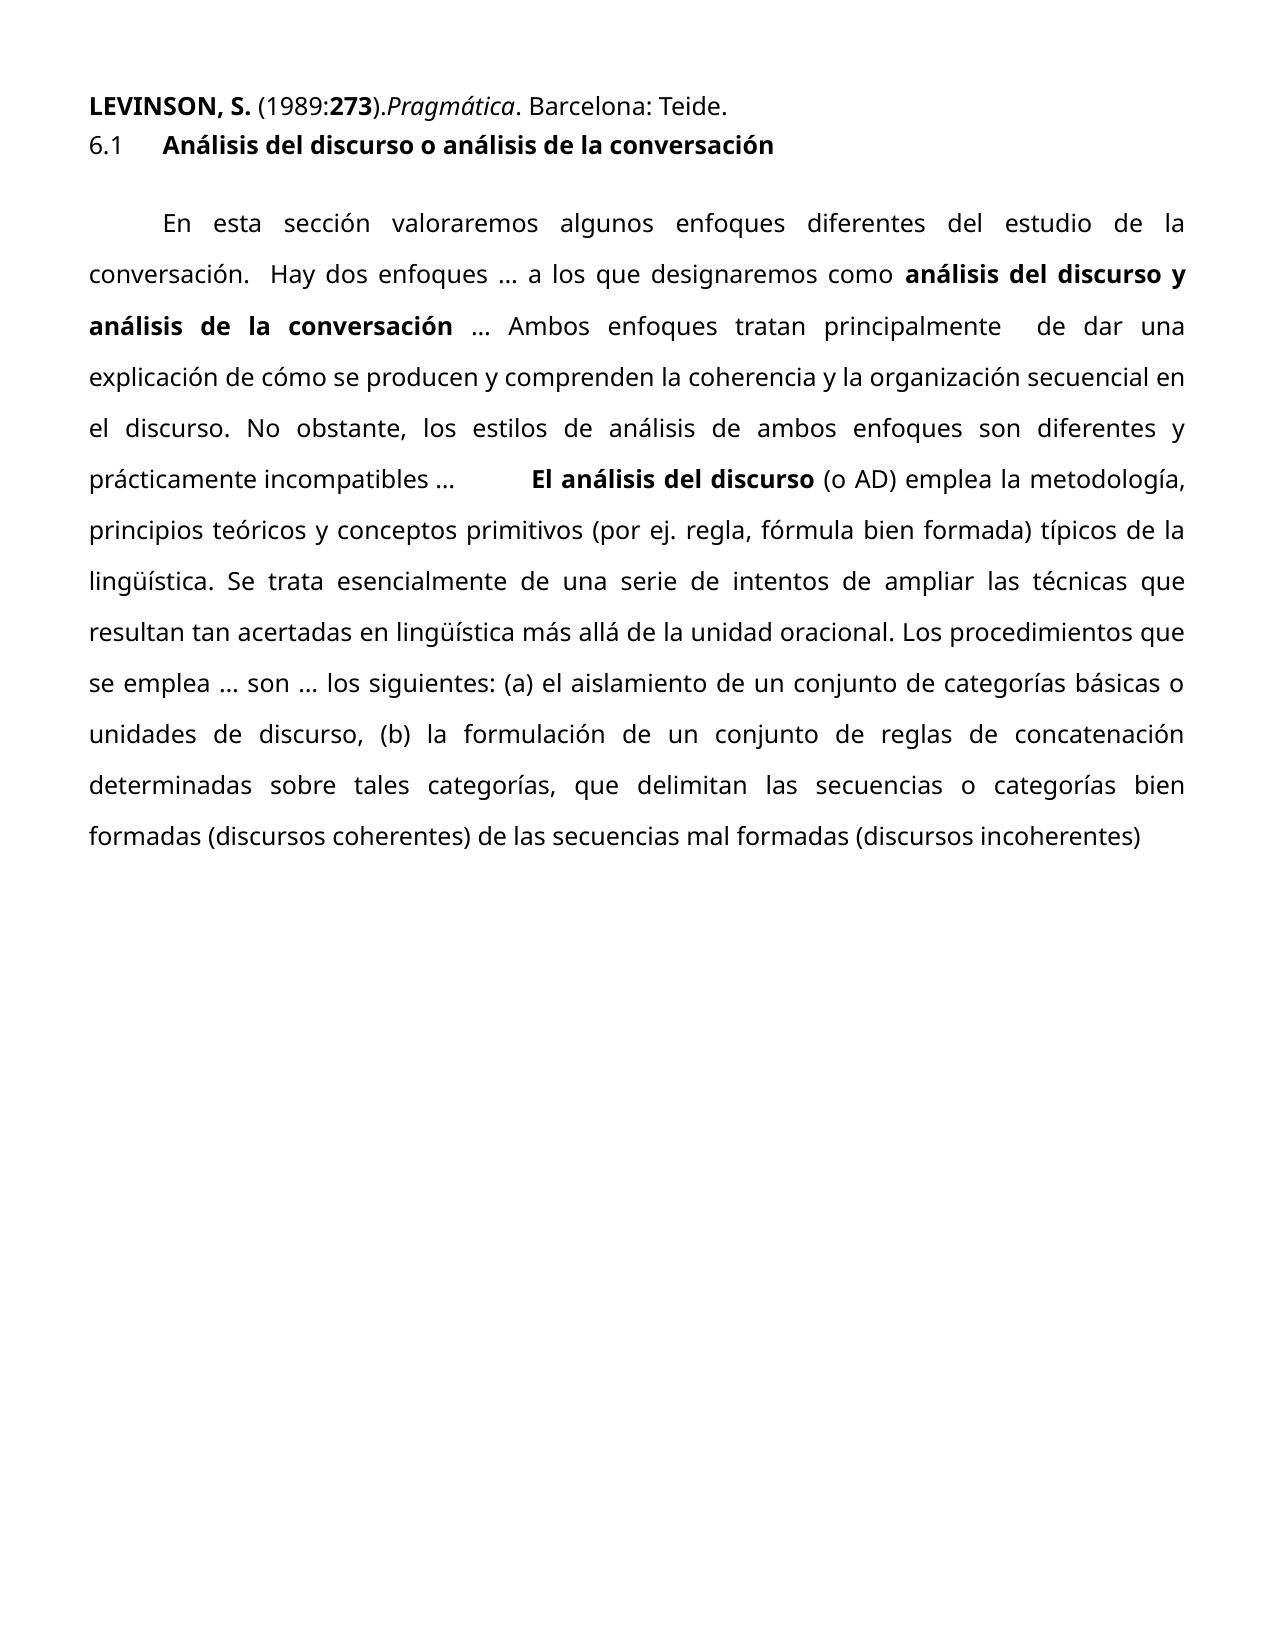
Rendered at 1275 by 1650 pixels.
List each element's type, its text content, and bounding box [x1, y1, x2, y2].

text 6.1 Análisis del discurso o análisis de la conversación [88, 128, 1186, 162]
text LEVINSON, S. (1989:273).Pragmática. Barcelona: Teide. [88, 88, 1186, 123]
text En esta sección valoraremos algunos enfoques diferentes del estudio de la conversación. Hay dos enfoques … a los que designaremos como análisis del discurso y análisis de la conversación … Ambos enfoques tratan principalmente de dar una explicación de cómo se producen y comprenden la coherencia y la organización secuencial en el discurso. No obstante, los estilos de análisis de ambos enfoques son diferentes y prácticamente incompatibles … El análisis del discurso (o AD) emplea la metodología, principios teóricos y conceptos primitivos (por ej. regla, fórmula bien formada) típicos de la lingüística. Se trata esencialmente de una serie de intentos de ampliar las técnicas que resultan tan acertadas en lingüística más allá de la unidad oracional. Los procedimientos que se emplea … son … los siguientes: (a) el aislamiento de un conjunto de categorías básicas o unidades de discurso, (b) la formulación de un conjunto de reglas de concatenación determinadas sobre tales categorías, que delimitan las secuencias o categorías bien formadas (discursos coherentes) de las secuencias mal formadas (discursos incoherentes) [88, 206, 1186, 853]
